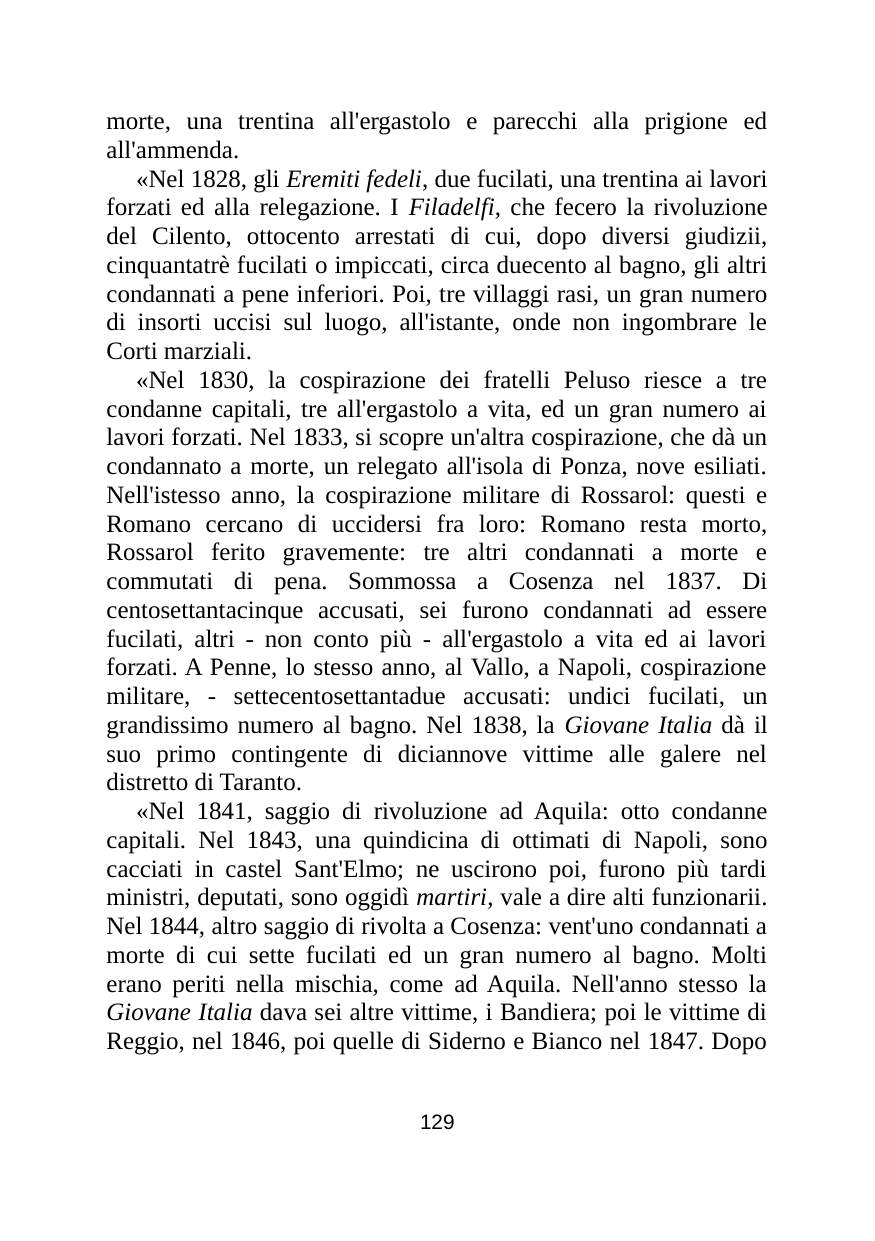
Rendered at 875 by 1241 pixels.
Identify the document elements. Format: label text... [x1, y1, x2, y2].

text «Nel 1828, gli Eremiti fedeli, due fucilati, una trentina ai lavori forzati ed alla relegazione. I Filadelfi, che fecero la rivoluzione del Cilento, ottocento arrestati di cui, dopo diversi giudizii, cinquantatrè fucilati o impiccati, circa duecento al bagno, gli altri condannati a pene inferiori. Poi, tre villaggi rasi, un gran numero di insorti uccisi sul luogo, all'istante, onde non ingombrare le Corti marziali. [106, 164, 768, 365]
text morte, una trentina all'ergastolo e parecchi alla prigione ed all'ammenda. [106, 106, 768, 164]
text «Nel 1830, la cospirazione dei fratelli Peluso riesce a tre condanne capitali, tre all'ergastolo a vita, ed un gran numero ai lavori forzati. Nel 1833, si scopre un'altra cospirazione, che dà un condannato a morte, un relegato all'isola di Ponza, nove esiliati. Nell'istesso anno, la cospirazione militare di Rossarol: questi e Romano cercano di uccidersi fra loro: Romano resta morto, Rossarol ferito gravemente: tre altri condannati a morte e commutati di pena. Sommossa a Cosenza nel 1837. Di centosettantacinque accusati, sei furono condannati ad essere fucilati, altri - non conto più - all'ergastolo a vita ed ai lavori forzati. A Penne, lo stesso anno, al Vallo, a Napoli, cospirazione militare, - settecentosettantadue accusati: undici fucilati, un grandissimo numero al bagno. Nel 1838, la Giovane Italia dà il suo primo contingente di diciannove vittime alle galere nel distretto di Taranto. [106, 365, 768, 796]
text «Nel 1841, saggio di rivoluzione ad Aquila: otto condanne capitali. Nel 1843, una quindicina di ottimati di Napoli, sono cacciati in castel Sant'Elmo; ne uscirono poi, furono più tardi ministri, deputati, sono oggidì martiri, vale a dire alti funzionarii. Nel 1844, altro saggio di rivolta a Cosenza: vent'uno condannati a morte di cui sette fucilati ed un gran numero al bagno. Molti erano periti nella mischia, come ad Aquila. Nell'anno stesso la Giovane Italia dava sei altre vittime, i Bandiera; poi le vittime di Reggio, nel 1846, poi quelle di Siderno e Bianco nel 1847. Dopo [106, 796, 768, 1055]
